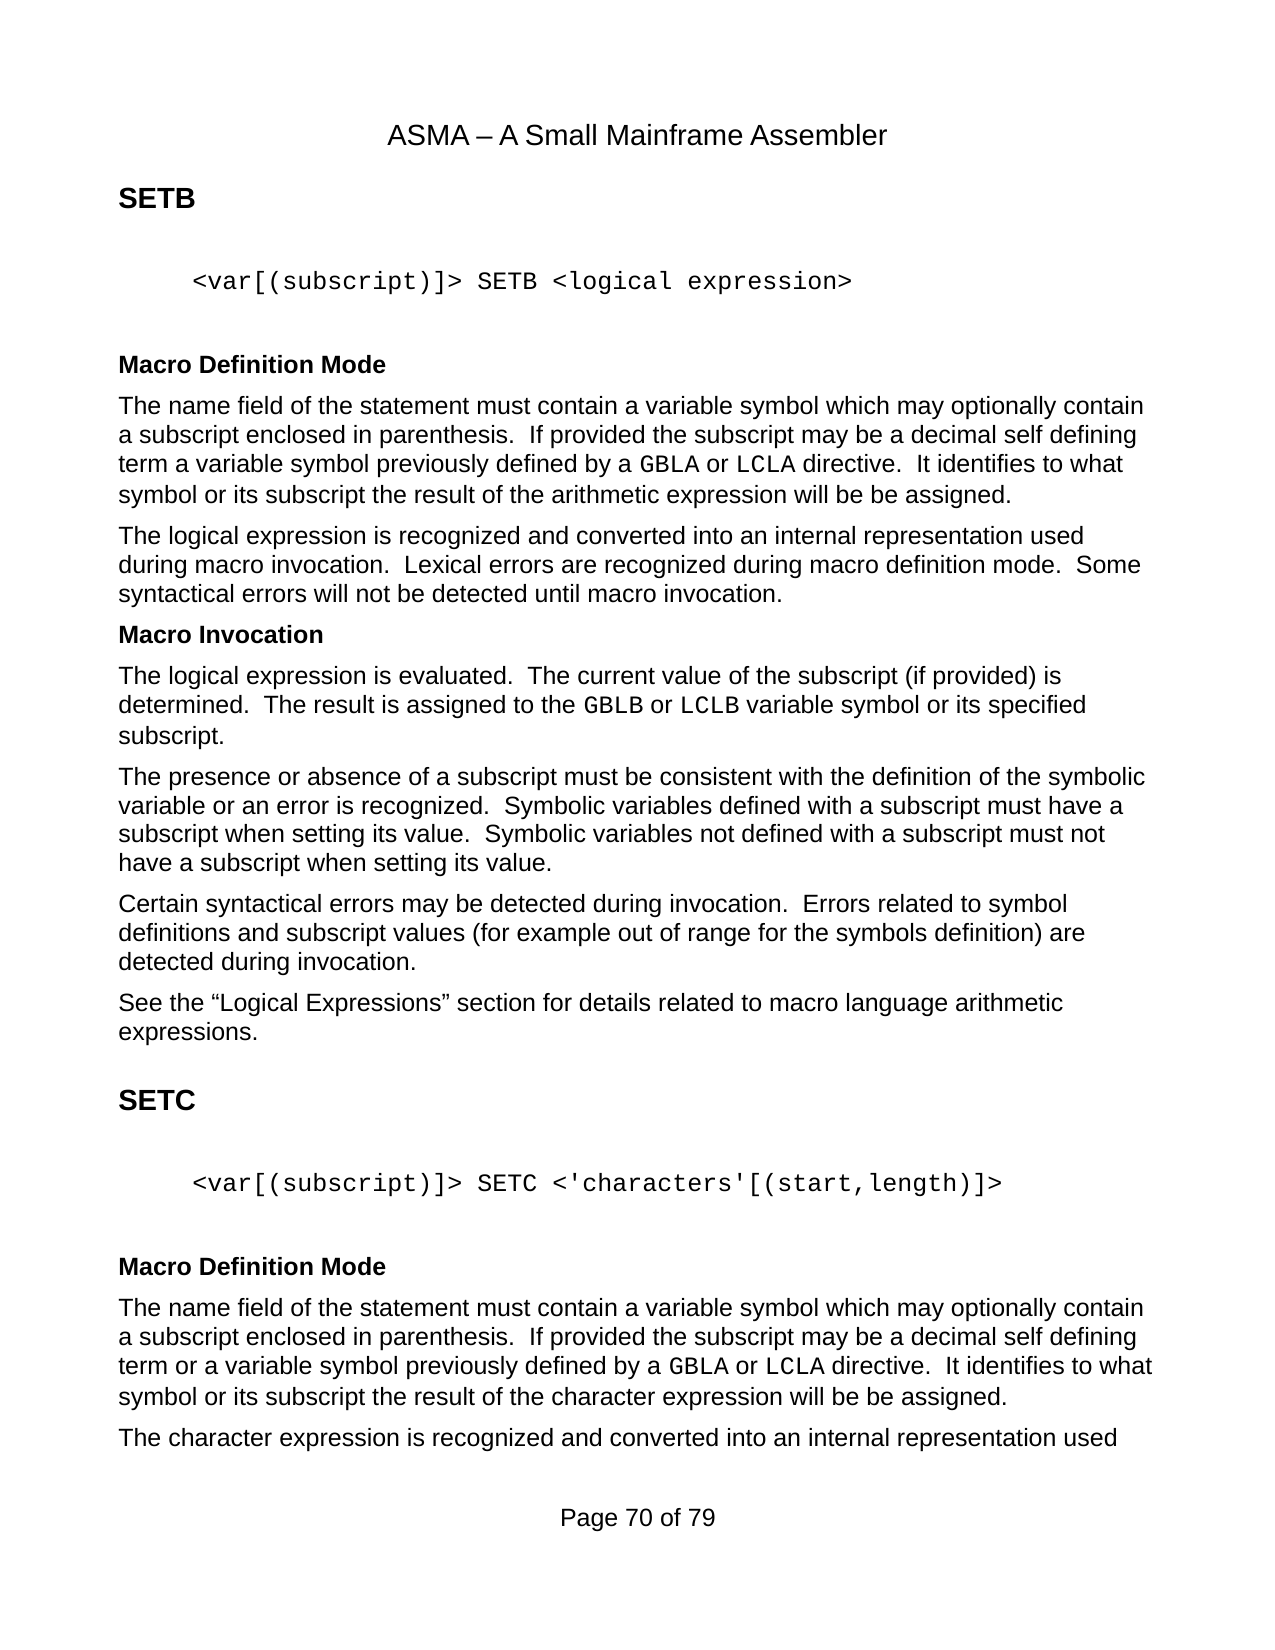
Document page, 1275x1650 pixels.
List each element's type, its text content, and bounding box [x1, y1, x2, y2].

text <var[(subscript)]> SETB <logical expression> [192, 268, 1157, 297]
subtitle SETB [118, 181, 1157, 215]
text Macro Definition Mode [118, 350, 1157, 379]
text The name field of the statement must contain a variable symbol which may optionally contain a subscript enclosed in parenthesis. If provided the subscript may be a decimal self defining term a variable symbol previously defined by a GBLA or LCLA directive. It identifies to what symbol or its subscript the result of the arithmetic expression will be be assigned. [118, 391, 1157, 508]
text See the “Logical Expressions” section for details related to macro language arithmetic expressions. [118, 988, 1157, 1046]
text The logical expression is evaluated. The current value of the subscript (if provided) is determined. The result is assigned to the GBLB or LCLB variable symbol or its specified subscript. [118, 661, 1157, 749]
text The presence or absence of a subscript must be consistent with the definition of the symbolic variable or an error is recognized. Symbolic variables defined with a subscript must have a subscript when setting its value. Symbolic variables not defined with a subscript must not have a subscript when setting its value. [118, 762, 1157, 877]
text The logical expression is recognized and converted into an internal representation used during macro invocation. Lexical errors are recognized during macro definition mode. Some syntactical errors will not be detected until macro invocation. [118, 521, 1157, 607]
text Macro Definition Mode [118, 1252, 1157, 1281]
text The character expression is recognized and converted into an internal representation used [118, 1423, 1157, 1452]
text Macro Invocation [118, 620, 1157, 648]
text The name field of the statement must contain a variable symbol which may optionally contain a subscript enclosed in parenthesis. If provided the subscript may be a decimal self defining term or a variable symbol previously defined by a GBLA or LCLA directive. It identifies to what symbol or its subscript the result of the character expression will be be assigned. [118, 1293, 1157, 1411]
subtitle SETC [118, 1083, 1157, 1117]
text <var[(subscript)]> SETC <'characters'[(start,length)]> [192, 1171, 1157, 1199]
text Certain syntactical errors may be detected during invocation. Errors related to symbol definitions and subscript values (for example out of range for the symbols definition) are detected during invocation. [118, 889, 1157, 976]
